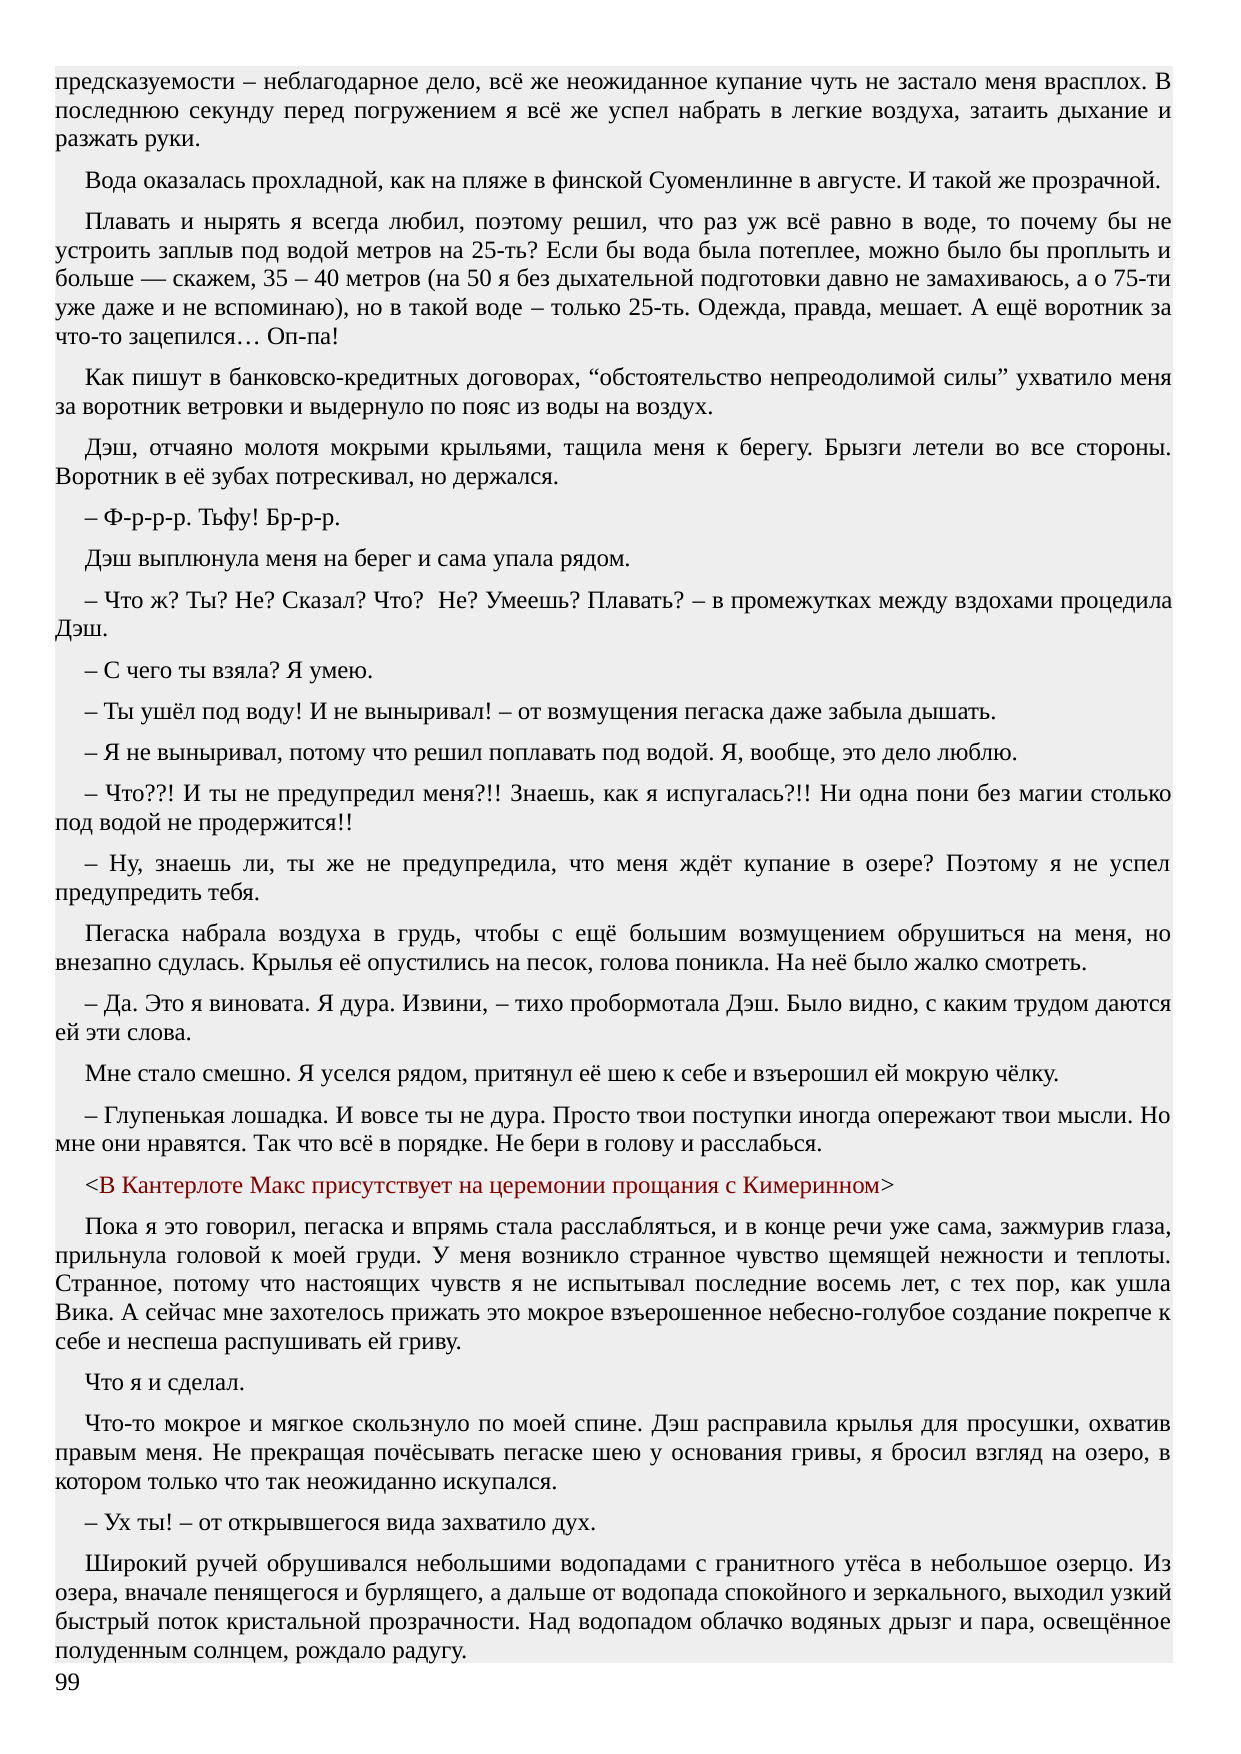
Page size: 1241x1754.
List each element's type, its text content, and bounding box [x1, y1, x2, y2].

text – Ф-р-р-р. Тьфу! Бр-р-р. [55, 502, 1173, 531]
text – Да. Это я виновата. Я дура. Извини, – тихо пробормотала Дэш. Было видно, с каким трудом даются ей эти слова. [55, 988, 1173, 1046]
text Дэш выплюнула меня на берег и сама упала рядом. [55, 543, 1173, 572]
text предсказуемости – неблагодарное дело, всё же неожиданное купание чуть не застало меня врасплох. В последнюю секунду перед погружением я всё же успел набрать в легкие воздуха, затаить дыхание и разжать руки. [55, 66, 1173, 152]
text – Я не выныривал, потому что решил поплавать под водой. Я, вообще, это дело люблю. [55, 737, 1173, 766]
text Дэш, отчаяно молотя мокрыми крыльями, тащила меня к берегу. Брызги летели во все стороны. Воротник в её зубах потрескивал, но держался. [55, 432, 1173, 490]
text Пегаска набрала воздуха в грудь, чтобы с ещё большим возмущением обрушиться на меня, но внезапно сдулась. Крылья её опустились на песок, голова поникла. На неё было жалко смотреть. [55, 918, 1173, 976]
text Вода оказалась прохладной, как на пляже в финской Суоменлинне в августе. И такой же прозрачной. [55, 165, 1173, 193]
text Что я и сделал. [55, 1367, 1173, 1396]
text Плавать и нырять я всегда любил, поэтому решил, что раз уж всё равно в воде, то почему бы не устроить заплыв под водой метров на 25-ть? Если бы вода была потеплее, можно было бы проплыть и больше — скажем, 35 – 40 метров (на 50 я без дыхательной подготовки давно не замахиваюсь, а о 75-ти уже даже и не вспоминаю), но в такой воде – только 25-ть. Одежда, правда, мешает. А ещё воротник за что-то зацепился… Оп-па! [55, 206, 1173, 350]
text <В Кантерлоте Макс присутствует на церемонии прощания с Кимеринном> [55, 1170, 1173, 1198]
text – Что ж? Ты? Не? Сказал? Что? Не? Умеешь? Плавать? – в промежутках между вздохами процедила Дэш. [55, 585, 1173, 642]
text – Ну, знаешь ли, ты же не предупредила, что меня ждёт купание в озере? Поэтому я не успел предупредить тебя. [55, 848, 1173, 906]
text Пока я это говорил, пегаска и впрямь стала расслабляться, и в конце речи уже сама, зажмурив глаза, прильнула головой к моей груди. У меня возникло странное чувство щемящей нежности и теплоты. Странное, потому что настоящих чувств я не испытывал последние восемь лет, с тех пор, как ушла Вика. А сейчас мне захотелось прижать это мокрое взъерошенное небесно-голубое создание покрепче к себе и неспеша распушивать ей гриву. [55, 1211, 1173, 1355]
text – Что??! И ты не предупредил меня?!! Знаешь, как я испугалась?!! Ни одна пони без магии столько под водой не продержится!! [55, 778, 1173, 836]
text Как пишут в банковско-кредитных договорах, “обстоятельство непреодолимой силы” ухватило меня за воротник ветровки и выдернуло по пояс из воды на воздух. [55, 362, 1173, 420]
text Широкий ручей обрушивался небольшими водопадами с гранитного утёса в небольшое озерцо. Из озера, вначале пенящегося и бурлящего, а дальше от водопада спокойного и зеркального, выходил узкий быстрый поток кристальной прозрачности. Над водопадом облачко водяных дрызг и пара, освещённое полуденным солнцем, рождало радугу. [55, 1548, 1173, 1663]
text Что-то мокрое и мягкое скользнуло по моей спине. Дэш расправила крылья для просушки, охватив правым меня. Не прекращая почёсывать пегаске шею у основания гривы, я бросил взгляд на озеро, в котором только что так неожиданно искупался. [55, 1408, 1173, 1495]
text Мне стало смешно. Я уселся рядом, притянул её шею к себе и взъерошил ей мокрую чёлку. [55, 1058, 1173, 1087]
text – Ух ты! – от открывшегося вида захватило дух. [55, 1507, 1173, 1536]
text – Глупенькая лошадка. И вовсе ты не дура. Просто твои поступки иногда опережают твои мысли. Но мне они нравятся. Так что всё в порядке. Не бери в голову и расслабься. [55, 1100, 1173, 1157]
text – Ты ушёл под воду! И не выныривал! – от возмущения пегаска даже забыла дышать. [55, 696, 1173, 725]
text – С чего ты взяла? Я умею. [55, 655, 1173, 683]
